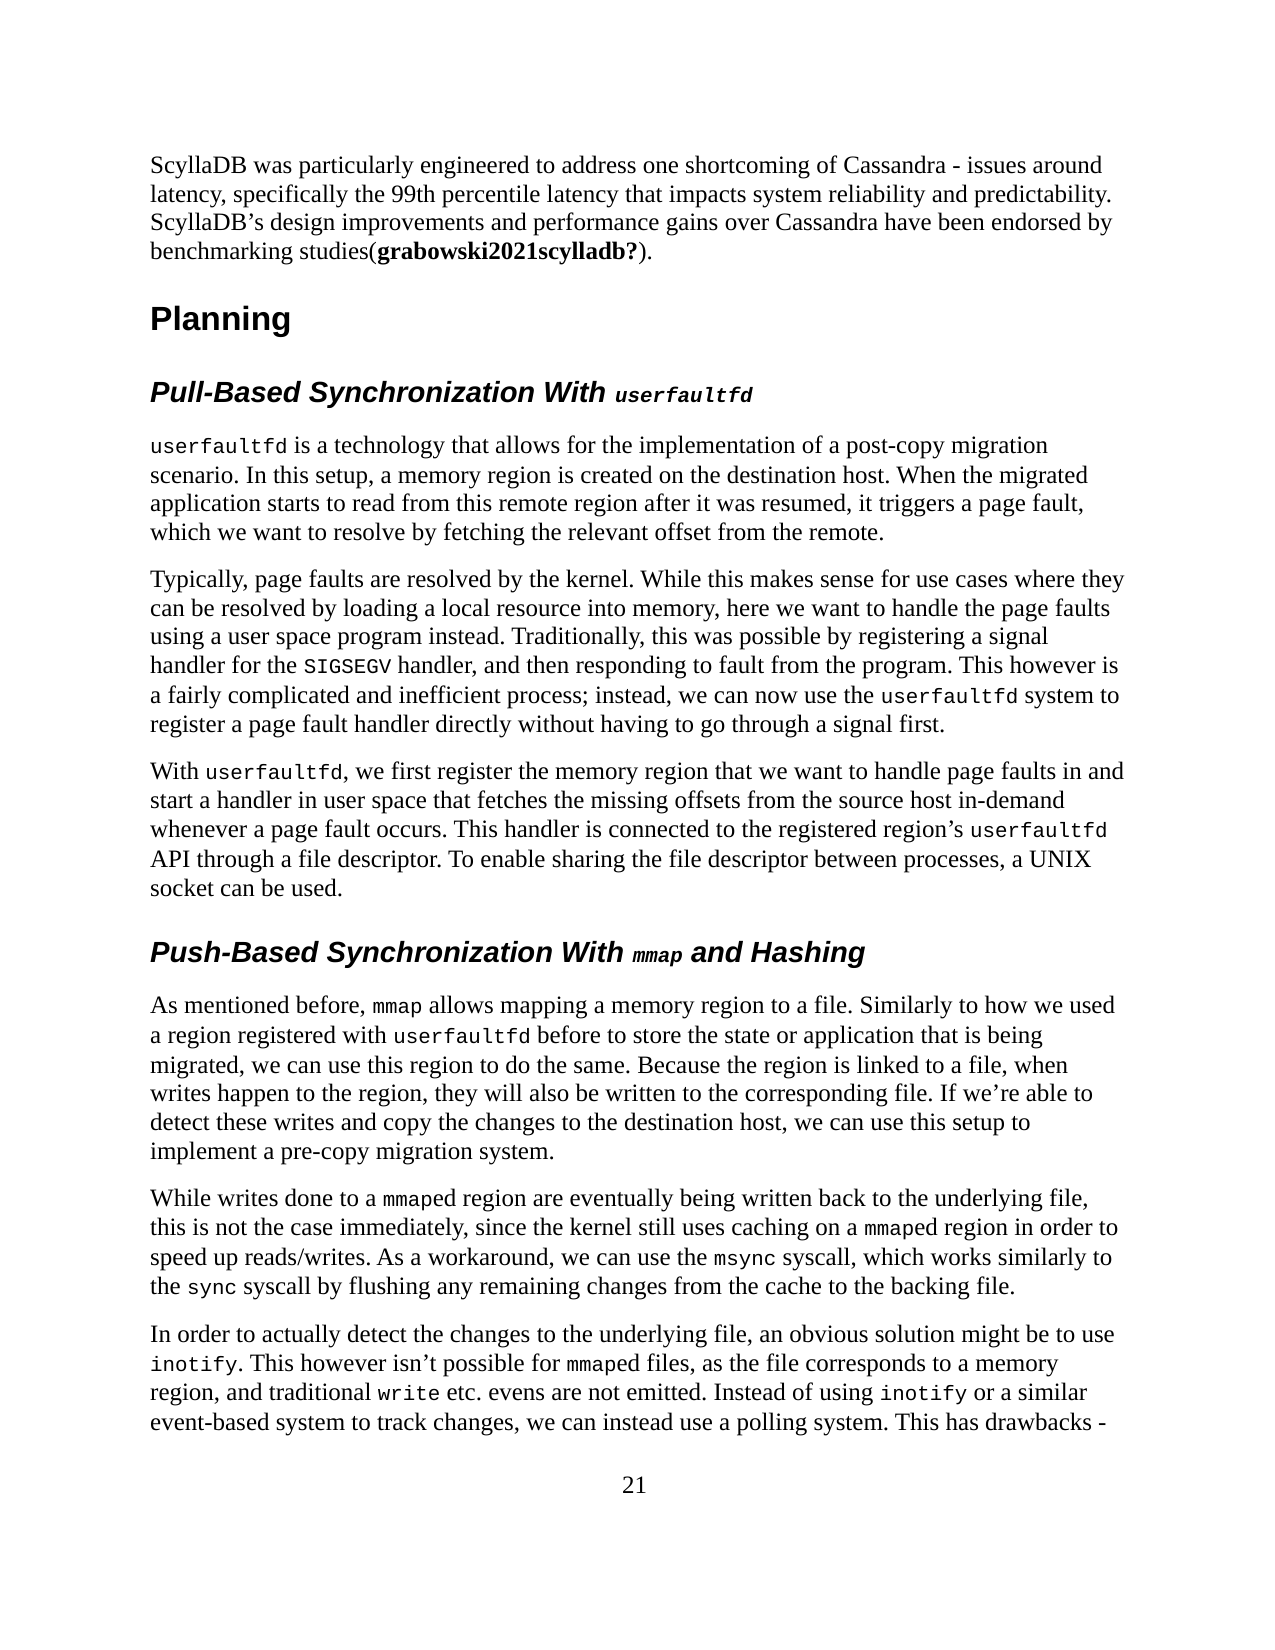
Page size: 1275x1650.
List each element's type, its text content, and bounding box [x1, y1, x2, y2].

text In order to actually detect the changes to the underlying file, an obvious solution might be to use inotify. This however isn’t possible for mmaped files, as the file corresponds to a memory region, and traditional write etc. evens are not emitted. Instead of using inotify or a similar event-based system to track changes, we can instead use a polling system. This has drawbacks [150, 1319, 1125, 1436]
text userfaultfd is a technology that allows for the implementation of a post-copy migration scenario. In this setup, a memory region is created on the destination host. When the migrated application starts to read from this remote region after it was resumed, it triggers a page fault, which we want to resolve by fetching the relevant offset from the remote. [150, 430, 1125, 546]
subtitle Planning [150, 299, 1125, 338]
text While writes done to a mmaped region are eventually being written back to the underlying file, this is not the case immediately, since the kernel still uses caching on a mmaped region in order to speed up reads/writes. As a workaround, we can use the msync syscall, which works similarly to the sync syscall by flushing any remaining changes from the cache to the backing file. [150, 1183, 1125, 1301]
subtitle Pull-Based Synchronization With userfaultfd [150, 375, 1125, 409]
text As mentioned before, mmap allows mapping a memory region to a file. Similarly to how we used a region registered with userfaultfd before to store the state or application that is being migrated, we can use this region to do the same. Because the region is linked to a file, when writes happen to the region, they will also be written to the corresponding file. If we’re able to detect these writes and copy the changes to the destination host, we can use this setup to implement a pre-copy migration system. [150, 991, 1125, 1165]
text Typically, page faults are resolved by the kernel. While this makes sense for use cases where they can be resolved by loading a local resource into memory, here we want to handle the page faults using a user space program instead. Traditionally, this was possible by registering a signal handler for the SIGSEGV handler, and then responding to fault from the program. This however is a fairly complicated and inefficient process; instead, we can now use the userfaultfd system to register a page fault handler directly without having to go through a signal first. [150, 564, 1125, 738]
text With userfaultfd, we first register the memory region that we want to handle page faults in and start a handler in user space that fetches the missing offsets from the source host in-demand whenever a page fault occurs. This handler is connected to the registered region’s userfaultfd API through a file descriptor. To enable sharing the file descriptor between processes, a UNIX socket can be used. [150, 756, 1125, 901]
subtitle Push-Based Synchronization With mmap and Hashing [150, 935, 1125, 969]
text ScyllaDB was particularly engineered to address one shortcoming of Cassandra - issues around latency, specifically the 99th percentile latency that impacts system reliability and predictability. ScyllaDB’s design improvements and performance gains over Cassandra have been endorsed by benchmarking studies(grabowski2021scylladb?). [150, 150, 1125, 265]
